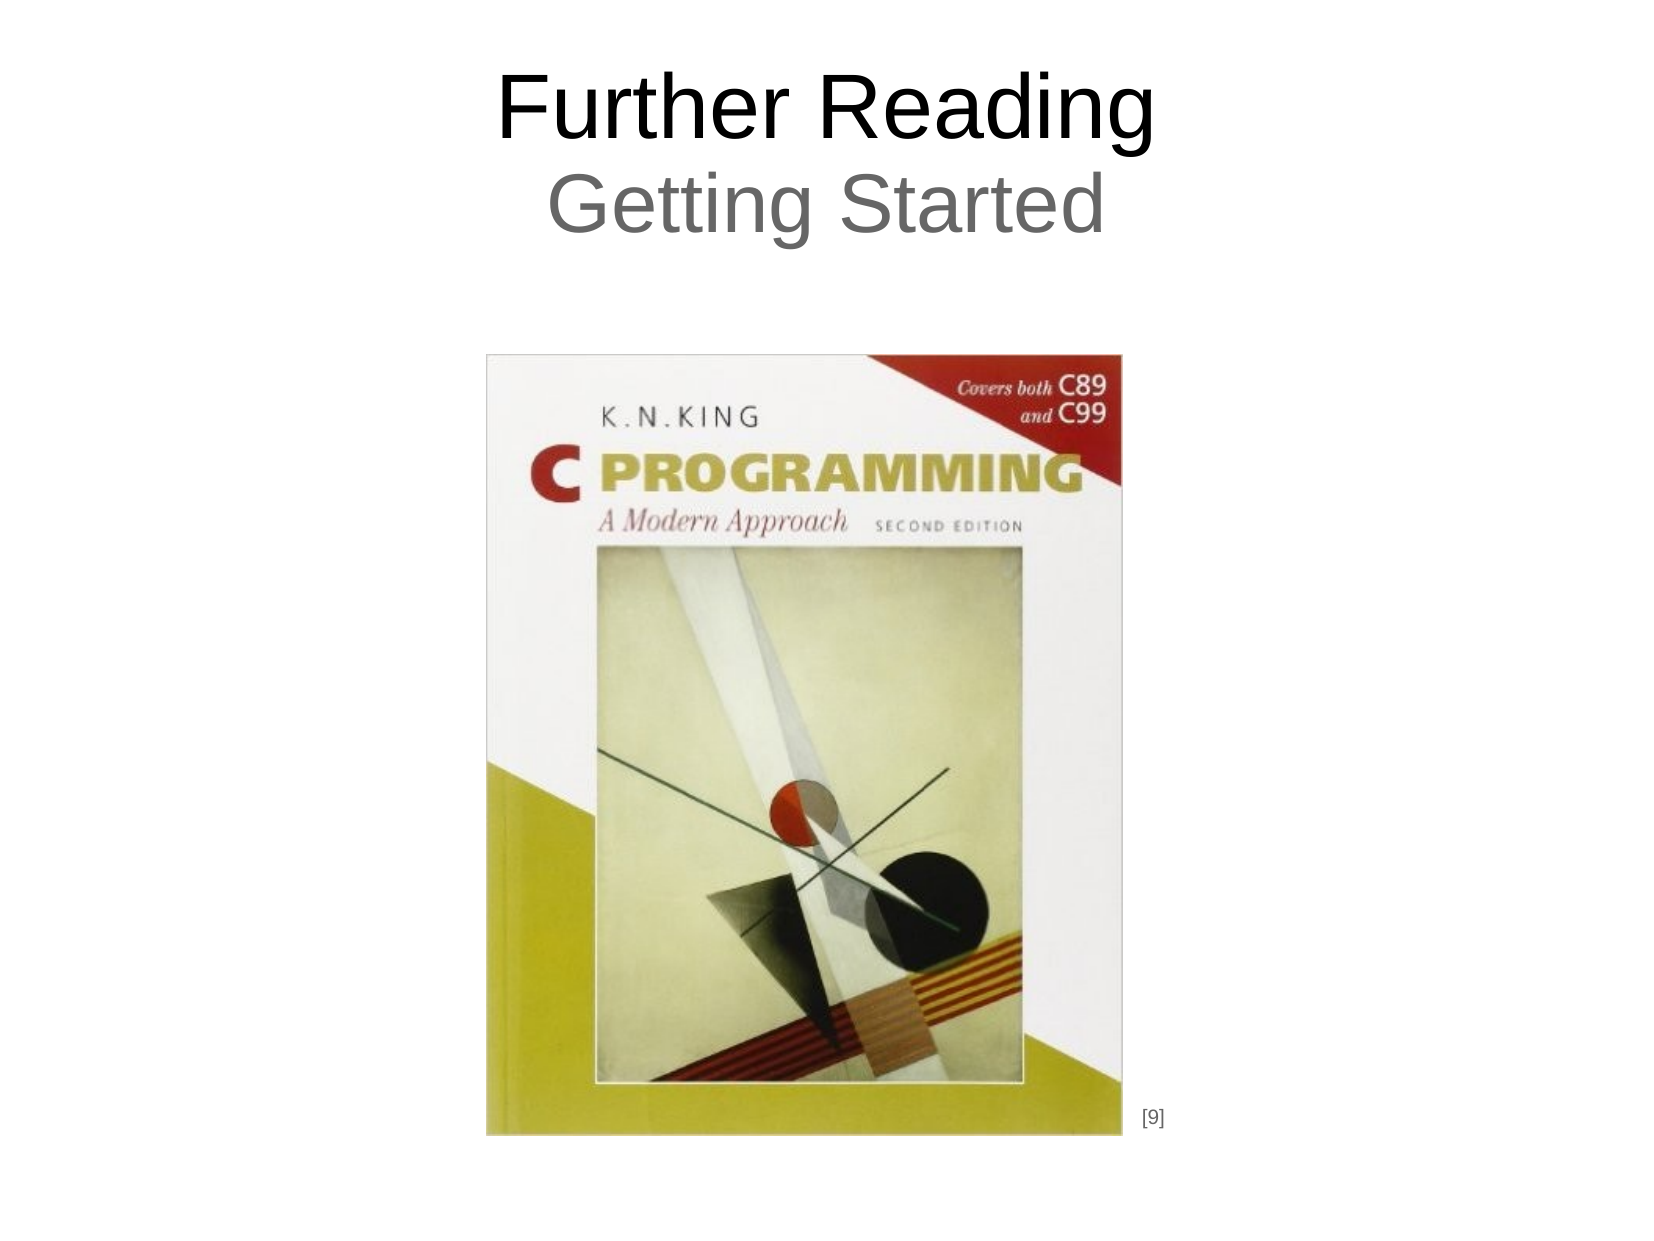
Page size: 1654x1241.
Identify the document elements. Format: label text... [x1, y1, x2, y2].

title Further Reading Getting Started [82, 49, 1571, 257]
text_box [9] [1127, 1098, 1211, 1137]
picture [486, 354, 1123, 1136]
